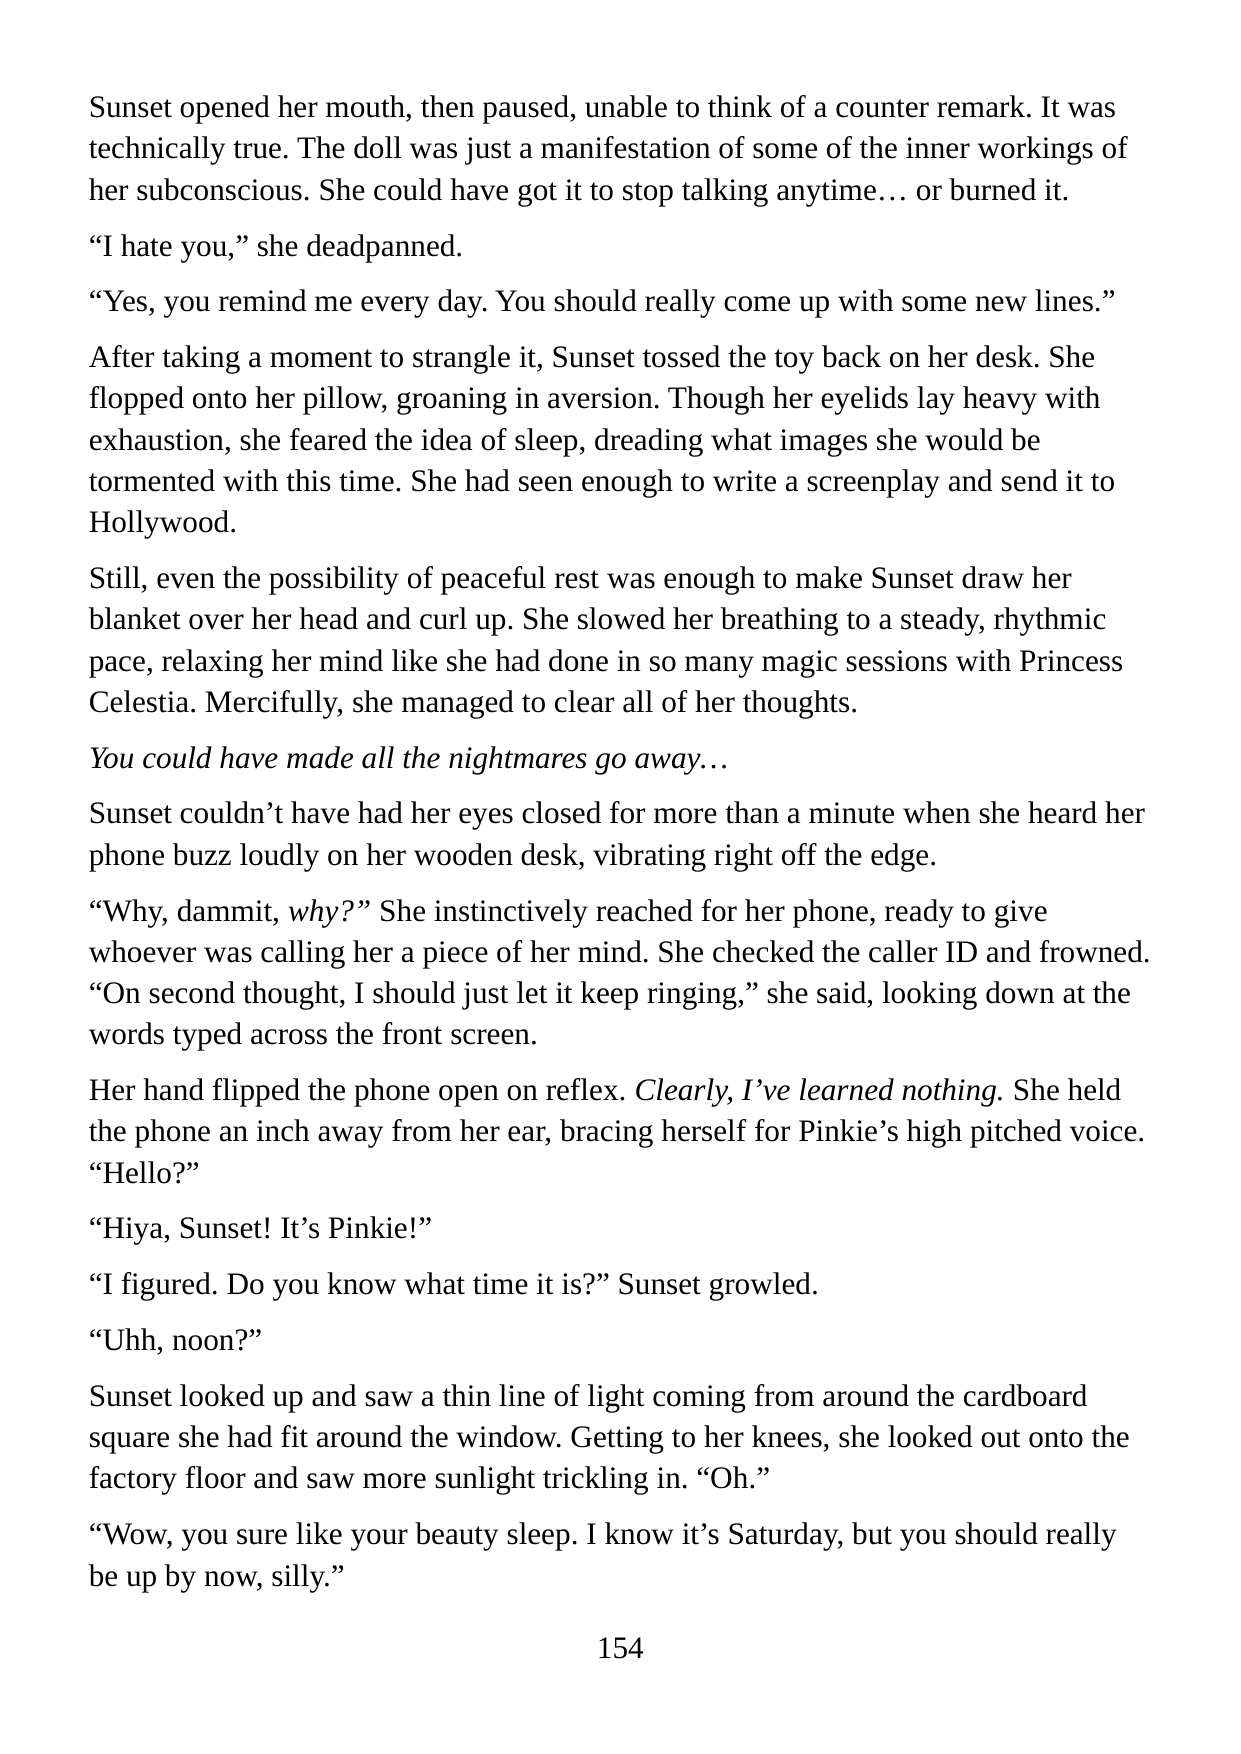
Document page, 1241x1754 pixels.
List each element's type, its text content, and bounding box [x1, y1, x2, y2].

text “Hiya, Sunset! It’s Pinkie!” [88, 1210, 1152, 1246]
text Sunset couldn’t have had her eyes closed for more than a minute when she heard her phone buzz loudly on her wooden desk, vibrating right off the edge. [88, 795, 1152, 872]
text “Yes, you remind me every day. You should really come up with some new lines.” [88, 283, 1152, 319]
text “I hate you,” she deadpanned. [88, 227, 1152, 263]
text Her hand flipped the phone open on reflex. Clearly, I’ve learned nothing. She held the phone an inch away from her ear, bracing herself for Pinkie’s high pitched voice. “Hello?” [88, 1071, 1152, 1190]
text After taking a moment to strangle it, Sunset tossed the toy back on her desk. She flopped onto her pillow, groaning in aversion. Though her eyelids lay heavy with exhaustion, she feared the idea of sleep, dreading what images she would be tormented with this time. She had seen enough to write a screenplay and send it to Hollywood. [88, 338, 1152, 539]
text “Uhh, noon?” [88, 1321, 1152, 1357]
text Still, even the possibility of peaceful rest was enough to make Sunset draw her blanket over her head and curl up. She slowed her breathing to a steady, rhythmic pace, relaxing her mind like she had done in so many magic sessions with Princess Celestia. Mercifully, she managed to clear all of her thoughts. [88, 559, 1152, 719]
text Sunset opened her mouth, then paused, unable to think of a counter remark. It was technically true. The doll was just a manifestation of some of the inner workings of her subconscious. She could have got it to stop talking anytime… or burned it. [88, 88, 1152, 207]
text “I figured. Do you know what time it is?” Sunset growled. [88, 1266, 1152, 1302]
text “Wow, you sure like your beauty sleep. I know it’s Saturday, but you should really be up by now, silly.” [88, 1516, 1152, 1593]
text “Why, dammit, why?” She instinctively reached for her phone, ready to give whoever was calling her a piece of her mind. She checked the caller ID and frowned. “On second thought, I should just let it keep ringing,” she said, looking down at the words typed across the front screen. [88, 892, 1152, 1052]
text Sunset looked up and saw a thin line of light coming from around the cardboard square she had fit around the window. Getting to her knees, she looked out onto the factory floor and saw more sunlight trickling in. “Oh.” [88, 1377, 1152, 1496]
text You could have made all the nightmares go away… [88, 739, 1152, 775]
